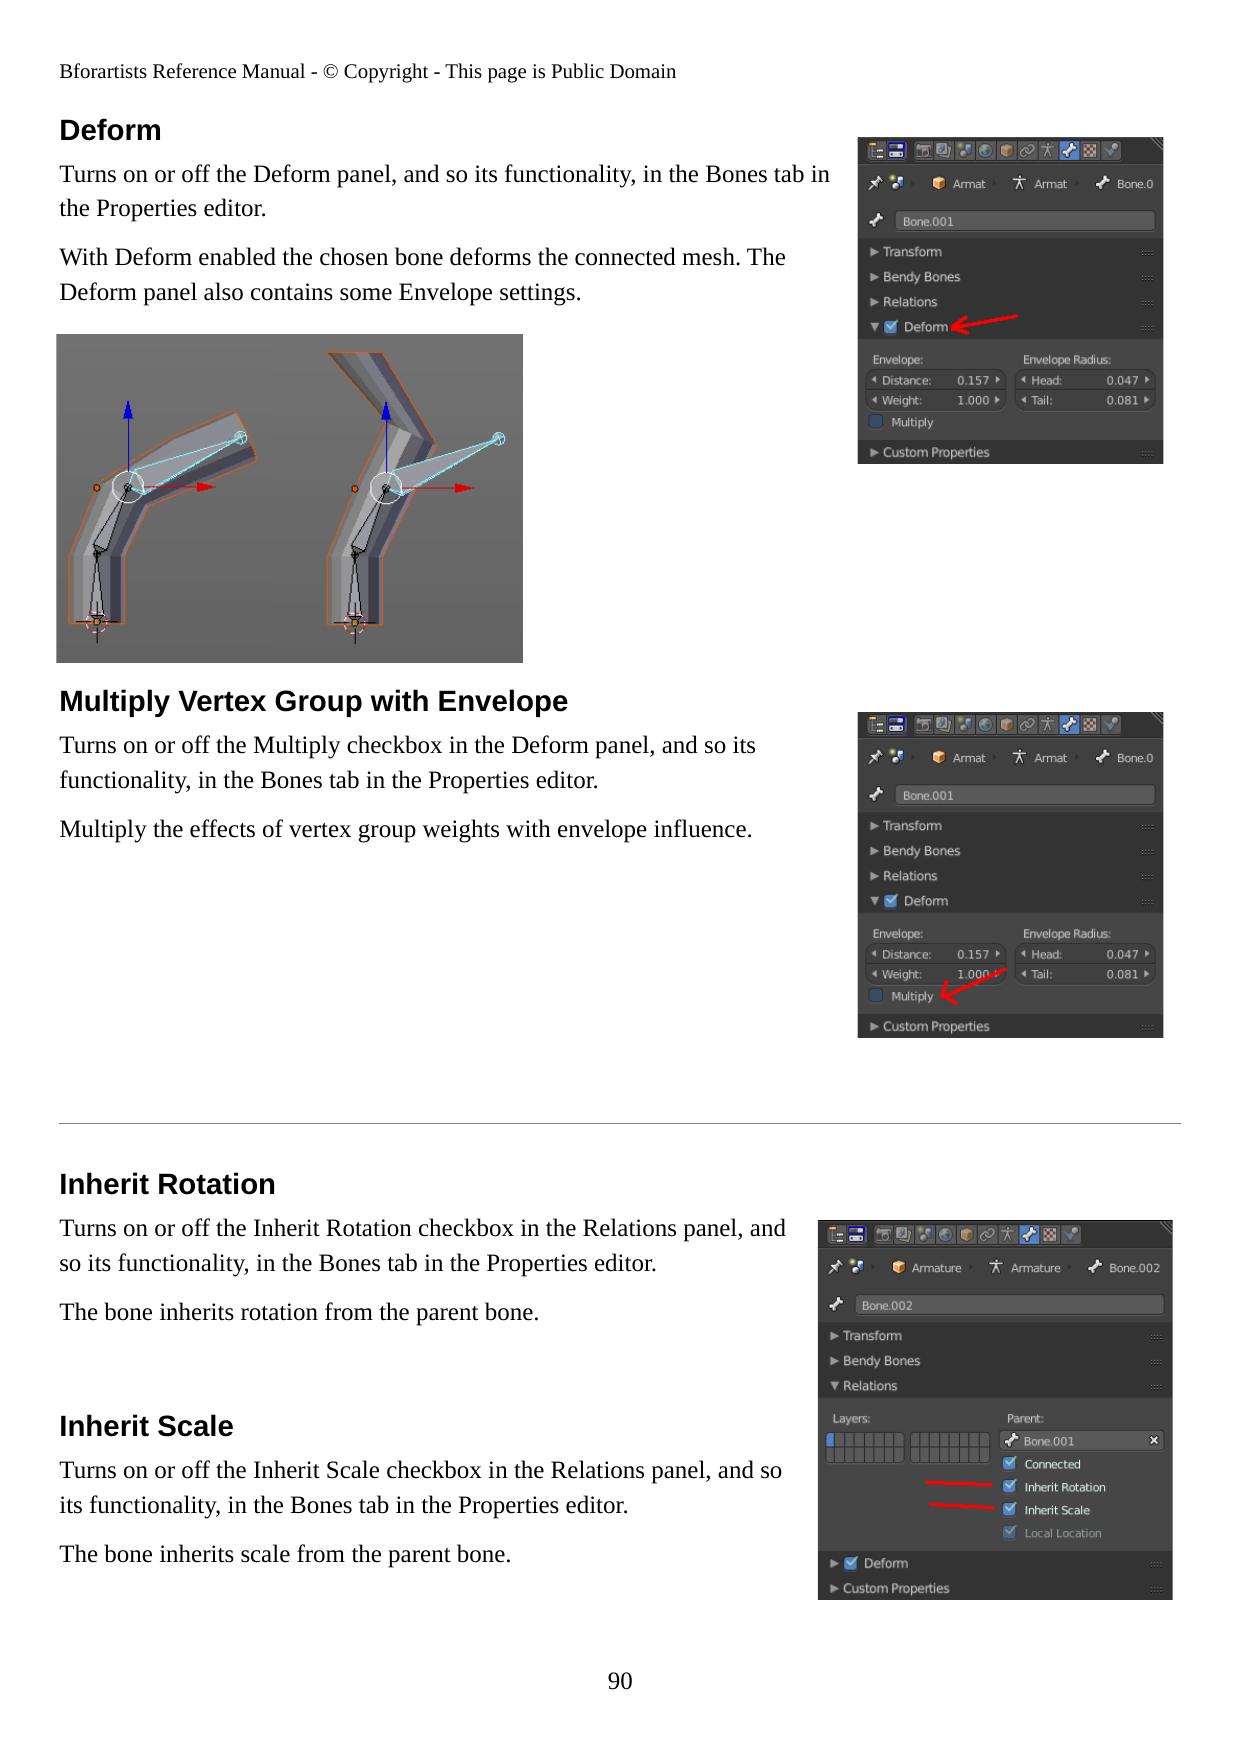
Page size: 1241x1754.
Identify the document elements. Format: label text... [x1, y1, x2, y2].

subtitle Inherit Rotation [59, 1167, 1181, 1201]
text Turns on or off the Inherit Rotation checkbox in the Relations panel, and so its functionality, in the Bones tab in the Properties editor. [59, 1213, 1181, 1276]
subtitle Inherit Scale [59, 1409, 817, 1443]
text With Deform enabled the chosen bone deforms the connected mesh. The Deform panel also contains some Envelope settings. [59, 242, 857, 306]
picture [857, 712, 1164, 1038]
text The bone inherits rotation from the parent bone. [59, 1297, 817, 1325]
text Turns on or off the Inherit Scale checkbox in the Relations panel, and so its functionality, in the Bones tab in the Properties editor. [59, 1456, 817, 1519]
text Multiply the effects of vertex group weights with envelope influence. [59, 814, 857, 842]
text Turns on or off the Multiply checkbox in the Deform panel, and so its functionality, in the Bones tab in the Properties editor. [59, 730, 857, 793]
picture [56, 334, 523, 663]
text Turns on or off the Deform panel, and so its functionality, in the Bones tab in the Properties editor. [59, 159, 857, 222]
text The bone inherits scale from the parent bone. [59, 1539, 817, 1568]
picture [817, 1220, 1173, 1600]
subtitle Deform [59, 113, 1181, 146]
subtitle Multiply Vertex Group with Envelope [59, 684, 1181, 718]
picture [857, 137, 1164, 464]
subtitle [1173, 1409, 1181, 1443]
